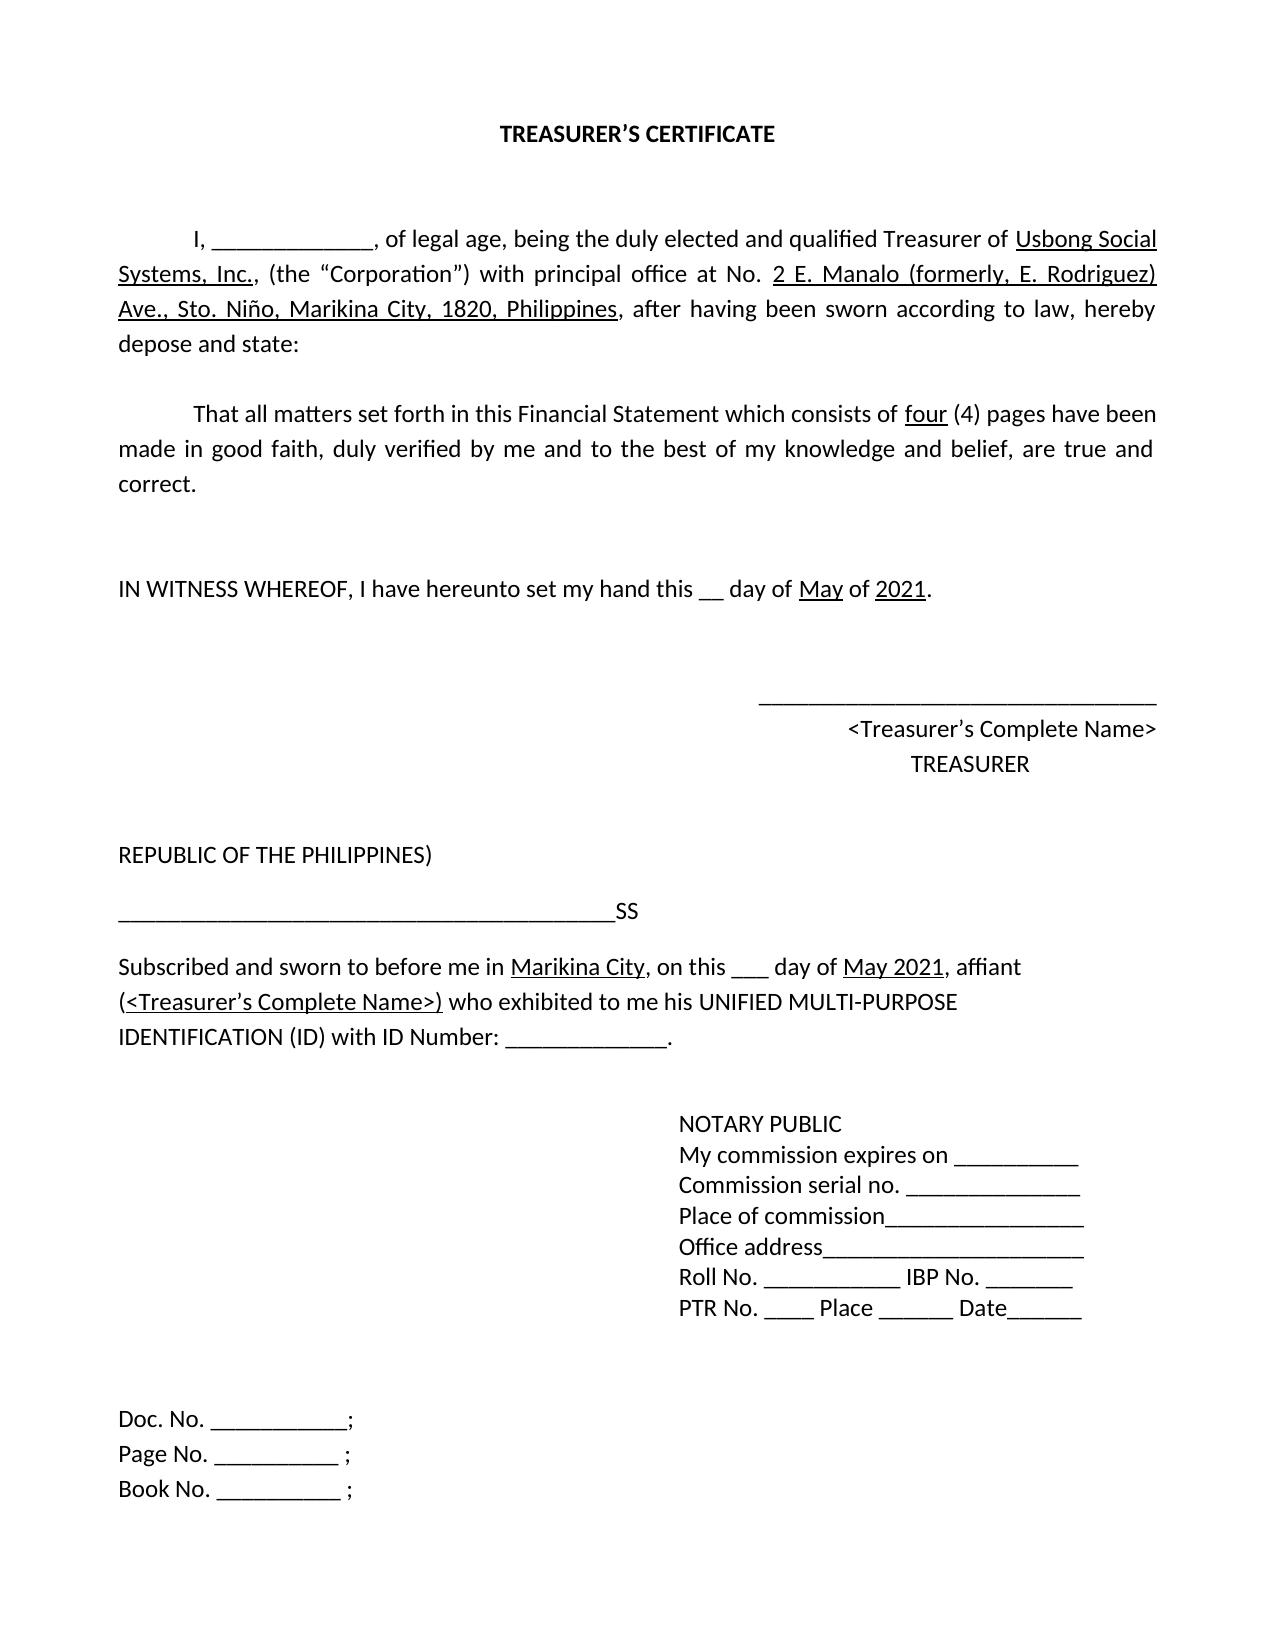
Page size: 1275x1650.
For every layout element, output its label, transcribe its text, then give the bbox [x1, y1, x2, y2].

text That all matters set forth in this Financial Statement which consists of four (4) pages have been made in good faith, duly verified by me and to the best of my knowledge and belief, are true and correct. [118, 398, 1157, 499]
text ________________________________________SS [118, 895, 1122, 925]
table_header [118, 1109, 678, 1139]
table_header NOTARY PUBLIC [679, 1109, 1158, 1139]
text Doc. No. ___________; [118, 1403, 1122, 1434]
text TREASURER’S CERTIFICATE [118, 118, 1157, 149]
table_cell [118, 1261, 678, 1292]
table_cell [118, 1139, 678, 1170]
table_cell [118, 1231, 678, 1261]
text IN WITNESS WHEREOF, I have hereunto set my hand this __ day of May of 2021. [118, 573, 1157, 604]
list TREASURER [868, 748, 1072, 779]
table_cell Roll No. ___________ IBP No. _______ [679, 1261, 1158, 1292]
table_cell Commission serial no. ______________ [679, 1170, 1158, 1200]
text Book No. __________ ; [118, 1473, 1122, 1504]
table_cell Office address_____________________ [679, 1231, 1158, 1261]
list Subscribed and sworn to before me in Marikina City, on this ___ day of May 2021, affiant (<Treasurer’s Complete Name>) who exhibited to me his UNIFIED MULTI-PURPOSE IDENTIFICATION (ID) with ID Number: _____________. [118, 951, 1122, 1051]
list <Treasurer’s Complete Name> [118, 713, 1157, 744]
text I, _____________, of legal age, being the duly elected and qualified Treasurer of Usbong Social Systems, Inc., (the “Corporation”) with principal office at No. 2 E. Manalo (formerly, E. Rodriguez) Ave., Sto. Niño, Marikina City, 1820, Philippines, after having been sworn according to law, hereby depose and state: [118, 223, 1157, 359]
text Page No. __________ ; [118, 1438, 1122, 1469]
table_cell [118, 1292, 678, 1322]
table_cell My commission expires on __________ [679, 1139, 1158, 1170]
table_cell Place of commission________________ [679, 1200, 1158, 1231]
text REPUBLIC OF THE PHILIPPINES) [118, 839, 1122, 869]
table_cell PTR No. ____ Place ______ Date______ [679, 1292, 1158, 1322]
list ________________________________ [193, 678, 1157, 709]
table_cell [118, 1200, 678, 1231]
table_cell [118, 1170, 678, 1200]
